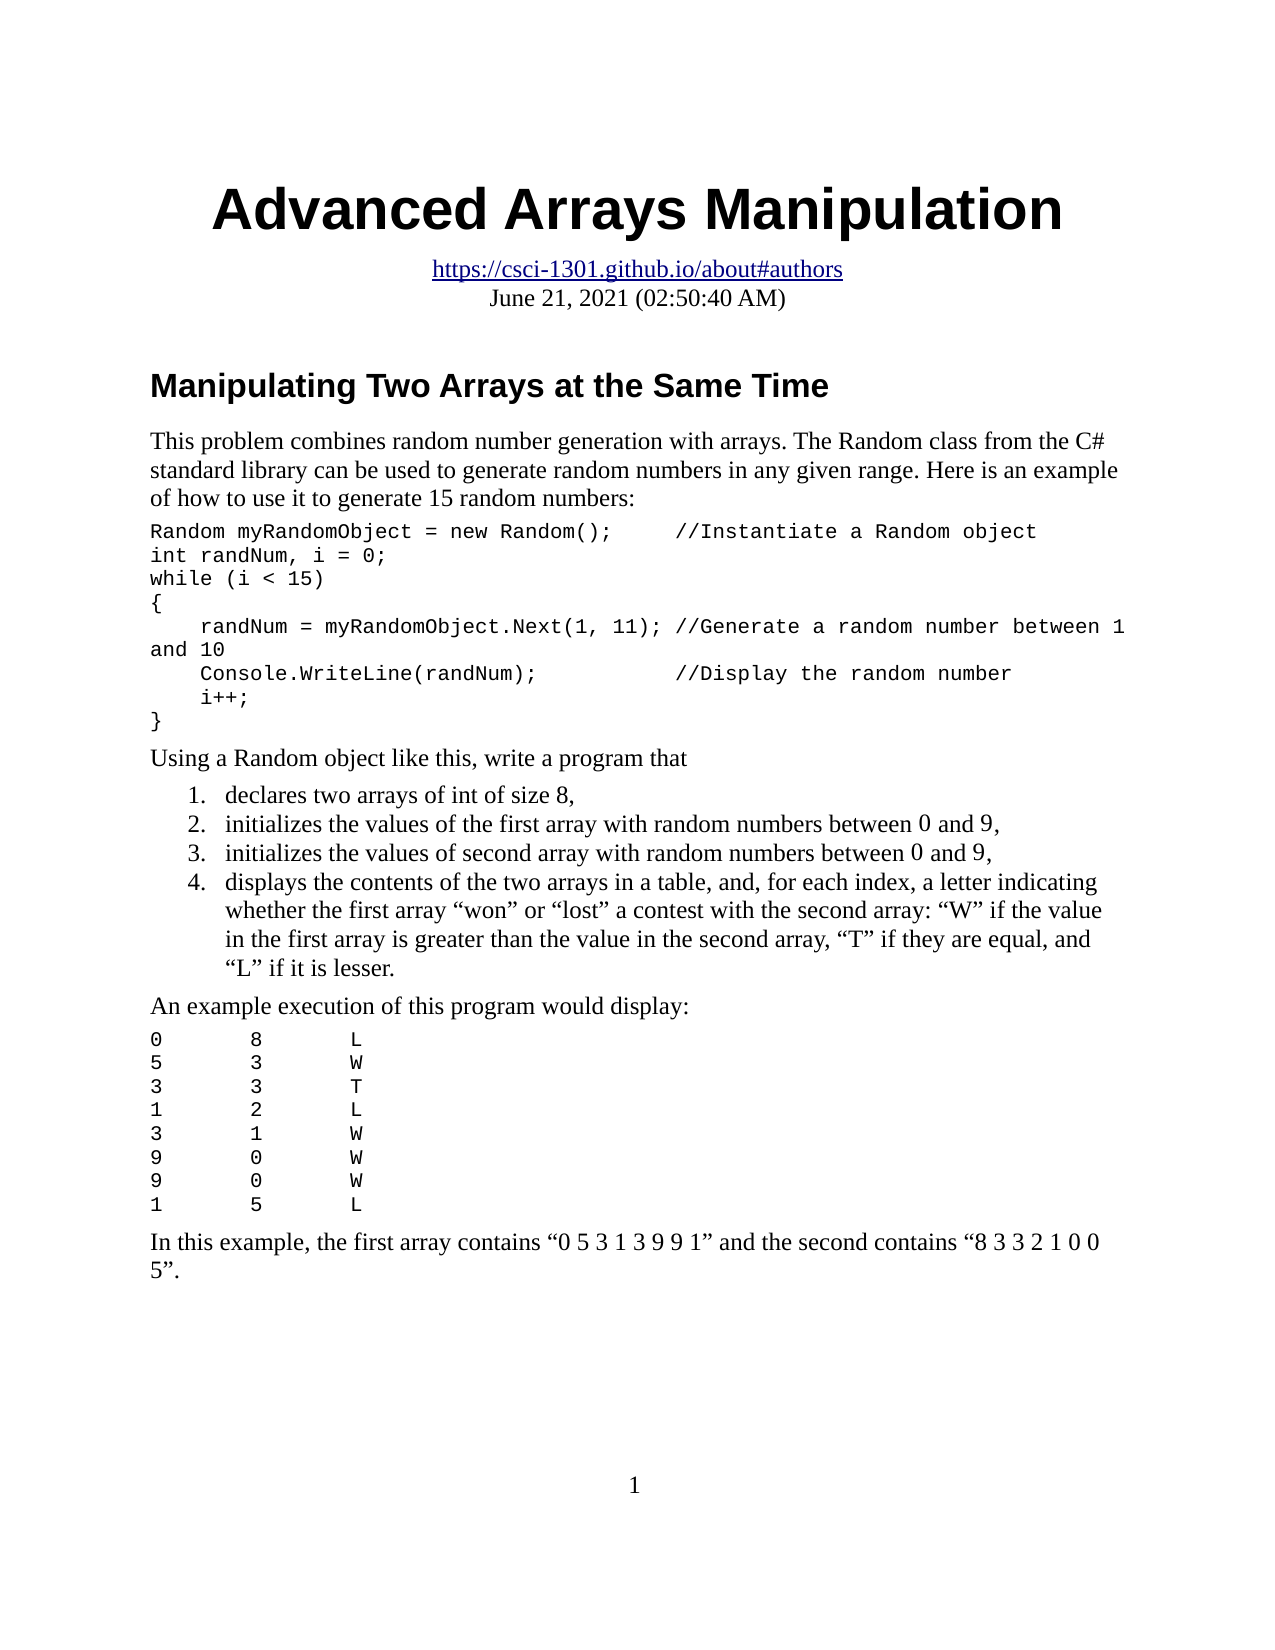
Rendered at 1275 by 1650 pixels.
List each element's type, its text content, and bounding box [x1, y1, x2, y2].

list declares two arrays of int of size 8, [187, 781, 1125, 809]
text 3 3 T [150, 1076, 1125, 1099]
text 0 8 L [150, 1028, 1125, 1052]
list displays the contents of the two arrays in a table, and, for each index, a letter indicating whether the first array “won” or “lost” a contest with the second array: “W” if the value in the first array is greater than the value in the second array, “T” if they are equal, and “L” if it is lesser. [187, 867, 1125, 982]
title Advanced Arrays Manipulation [150, 175, 1125, 242]
text int randNum, i = 0; [150, 545, 1125, 568]
text i++; [150, 687, 1125, 710]
text This problem combines random number generation with arrays. The Random class from the C# standard library can be used to generate random numbers in any given range. Here is an example of how to use it to generate 15 random numbers: [150, 426, 1125, 512]
text 1 2 L [150, 1099, 1125, 1123]
text { [150, 592, 1125, 616]
text Console.WriteLine(randNum); //Display the random number [150, 663, 1125, 687]
text } [150, 710, 1125, 734]
subtitle Manipulating Two Arrays at the Same Time [150, 366, 1125, 404]
list initializes the values of the first array with random numbers between and , [187, 809, 1125, 838]
text 5 3 W [150, 1052, 1125, 1076]
text 9 0 W [150, 1170, 1125, 1194]
list initializes the values of second array with random numbers between and , [187, 838, 1125, 867]
text June 21, 2021 (02:50:40 AM) [150, 283, 1125, 312]
text randNum = myRandomObject.Next(1, 11); //Generate a random number between 1 and 10 [150, 616, 1125, 663]
text An example execution of this program would display: [150, 991, 1125, 1019]
text 9 0 W [150, 1147, 1125, 1170]
text Using a Random object like this, write a program that [150, 743, 1125, 772]
text 1 5 L [150, 1194, 1125, 1218]
text 3 1 W [150, 1123, 1125, 1147]
text while (i < 15) [150, 568, 1125, 592]
text Random myRandomObject = new Random(); //Instantiate a Random object [150, 521, 1125, 545]
text https://csci-1301.github.io/about#authors [150, 254, 1125, 283]
text In this example, the first array contains “0 5 3 1 3 9 9 1” and the second contains “8 3 3 2 1 0 0 5”. [150, 1227, 1125, 1284]
